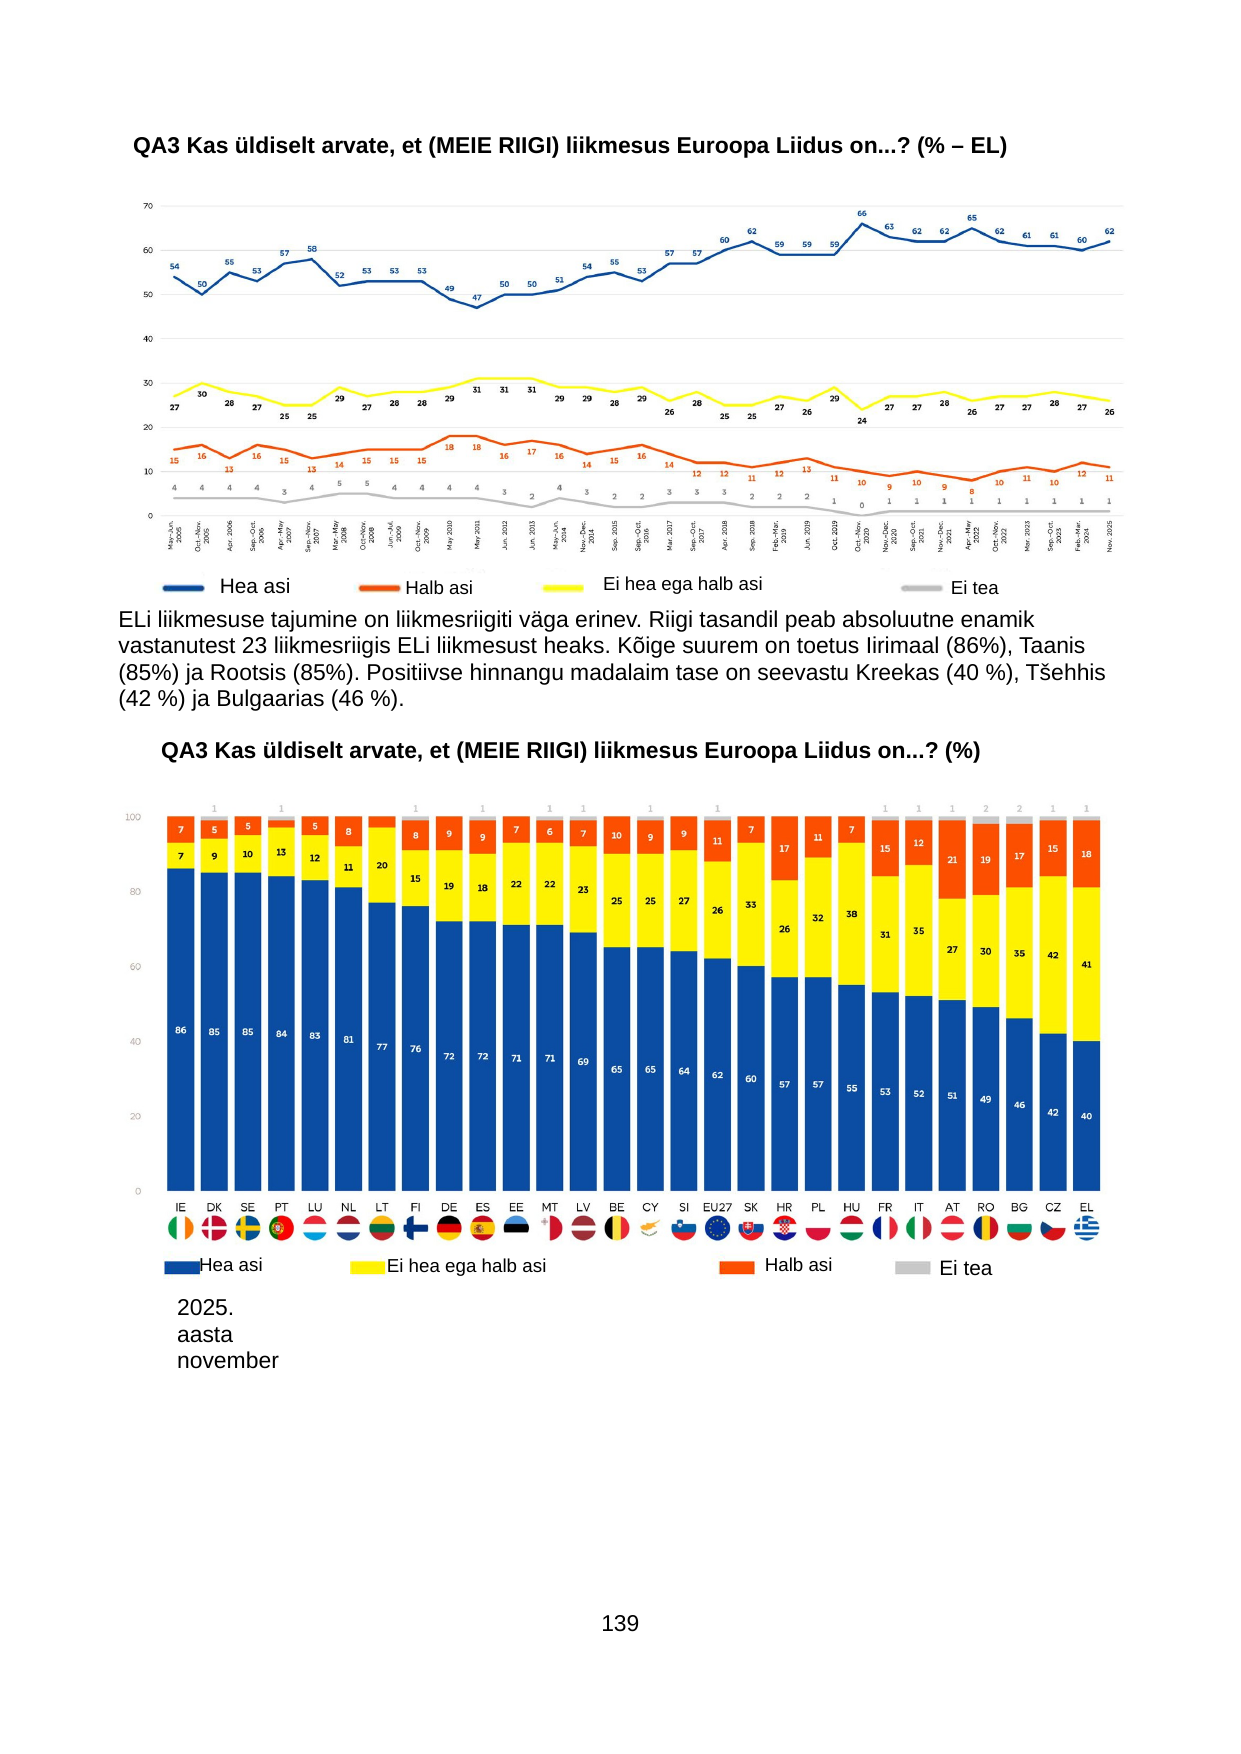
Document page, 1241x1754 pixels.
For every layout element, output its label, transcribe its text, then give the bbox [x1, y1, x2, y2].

picture [137, 201, 1132, 553]
picture [118, 799, 1108, 1283]
text ELi liikmesuse tajumine on liikmesriigiti väga erinev. Riigi tasandil peab absoluutne enamik vastanutest 23 liikmesriigis ELi liikmesust heaks. Kõige suurem on toetus Iirimaal (86%), Taanis (85%) ja Rootsis (85%). Positiivse hinnangu madalaim tase on seevastu Kreekas (40 %), Tšehhis (42 %) ja Bulgaarias (46 %). [118, 124, 1122, 711]
picture [408, 588, 415, 594]
picture [154, 568, 958, 594]
